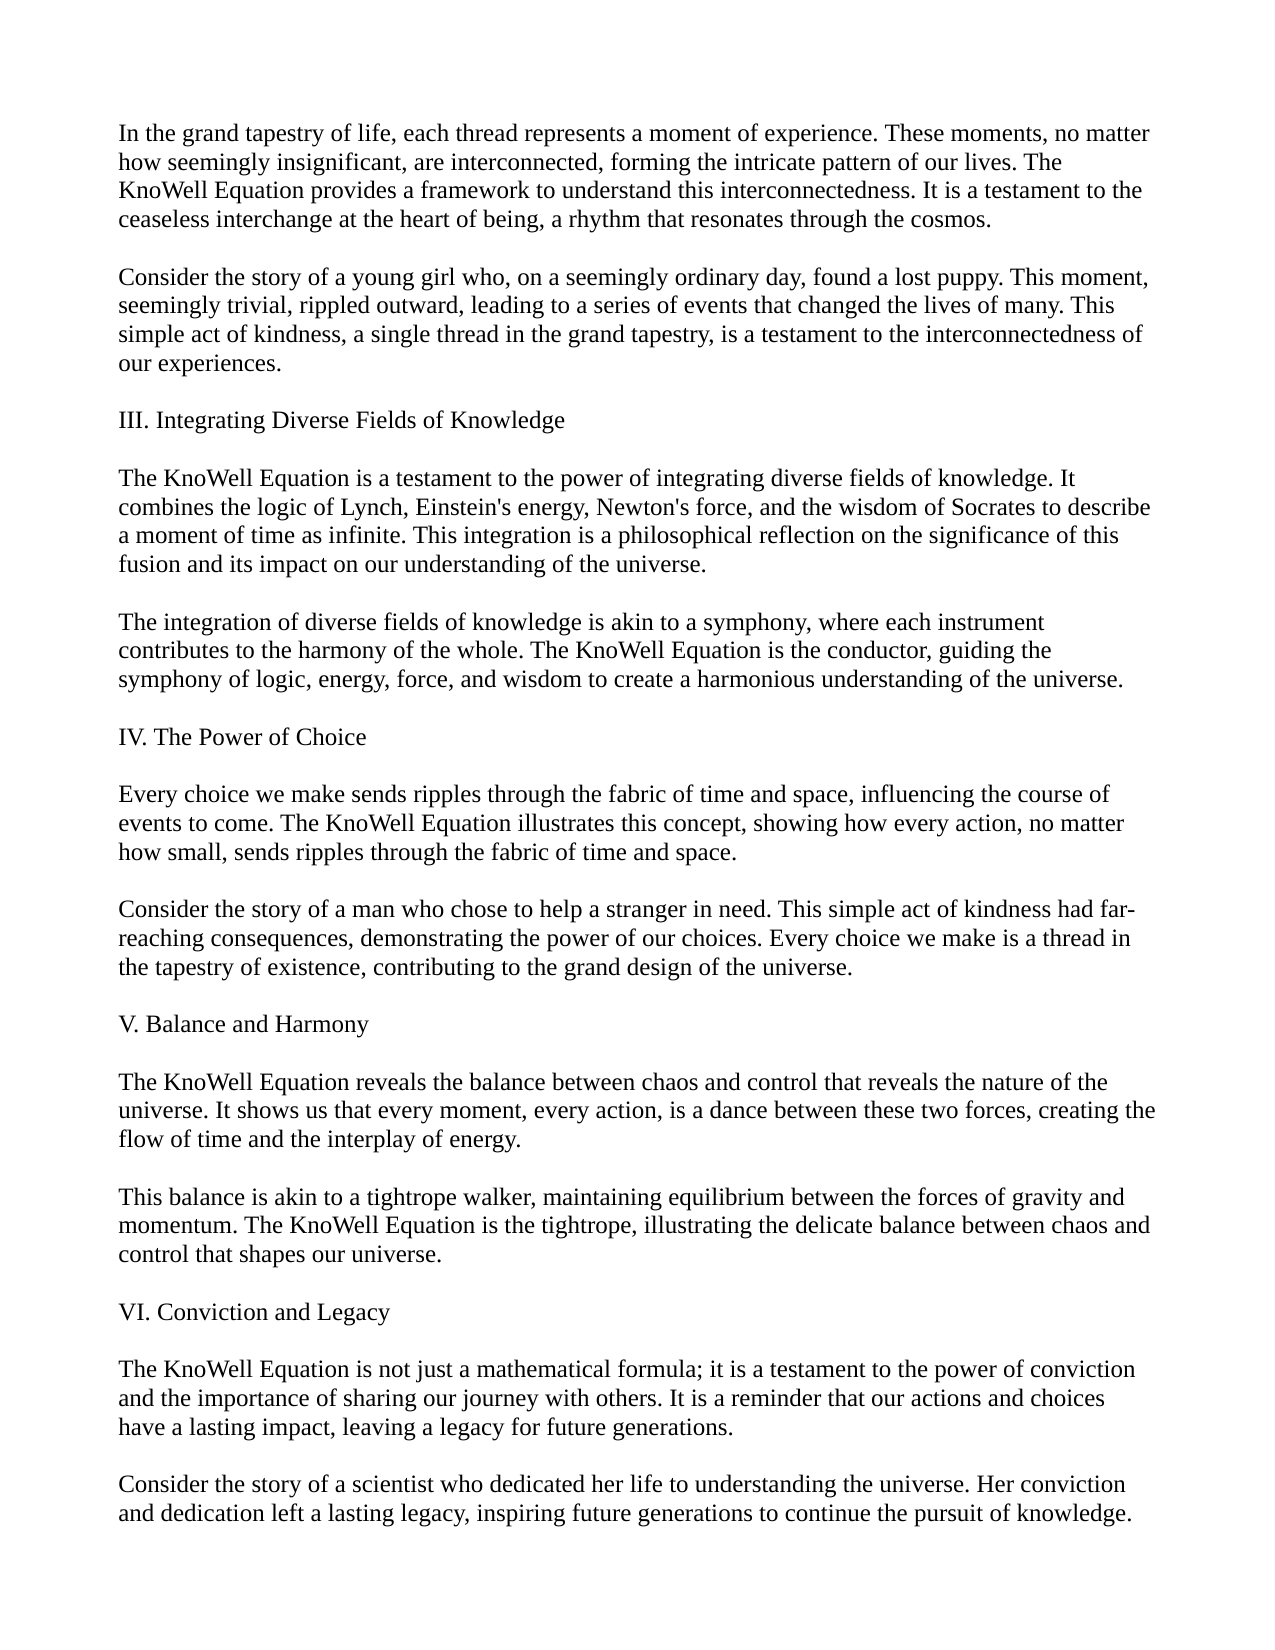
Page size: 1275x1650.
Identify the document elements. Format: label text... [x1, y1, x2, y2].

text Consider the story of a man who chose to help a stranger in need. This simple act of kindness had far-reaching consequences, demonstrating the power of our choices. Every choice we make is a thread in the tapestry of existence, contributing to the grand design of the universe. [118, 894, 1157, 981]
text Consider the story of a scientist who dedicated her life to understanding the universe. Her conviction and dedication left a lasting legacy, inspiring future generations to continue the pursuit of knowledge. [118, 1469, 1157, 1527]
text The KnoWell Equation reveals the balance between chaos and control that reveals the nature of the universe. It shows us that every moment, every action, is a dance between these two forces, creating the flow of time and the interplay of energy. [118, 1067, 1157, 1153]
text The KnoWell Equation is a testament to the power of integrating diverse fields of knowledge. It combines the logic of Lynch, Einstein's energy, Newton's force, and the wisdom of Socrates to describe a moment of time as infinite. This integration is a philosophical reflection on the significance of this fusion and its impact on our understanding of the universe. [118, 463, 1157, 578]
text Every choice we make sends ripples through the fabric of time and space, influencing the course of events to come. The KnoWell Equation illustrates this concept, showing how every action, no matter how small, sends ripples through the fabric of time and space. [118, 779, 1157, 866]
text VI. Conviction and Legacy [118, 1297, 1157, 1326]
text In the grand tapestry of life, each thread represents a moment of experience. These moments, no matter how seemingly insignificant, are interconnected, forming the intricate pattern of our lives. The KnoWell Equation provides a framework to understand this interconnectedness. It is a testament to the ceaseless interchange at the heart of being, a rhythm that resonates through the cosmos. [118, 118, 1157, 233]
text This balance is akin to a tightrope walker, maintaining equilibrium between the forces of gravity and momentum. The KnoWell Equation is the tightrope, illustrating the delicate balance between chaos and control that shapes our universe. [118, 1182, 1157, 1268]
text III. Integrating Diverse Fields of Knowledge [118, 406, 1157, 434]
text IV. The Power of Choice [118, 722, 1157, 751]
text V. Balance and Harmony [118, 1009, 1157, 1038]
text The KnoWell Equation is not just a mathematical formula; it is a testament to the power of conviction and the importance of sharing our journey with others. It is a reminder that our actions and choices have a lasting impact, leaving a legacy for future generations. [118, 1354, 1157, 1441]
text Consider the story of a young girl who, on a seemingly ordinary day, found a lost puppy. This moment, seemingly trivial, rippled outward, leading to a series of events that changed the lives of many. This simple act of kindness, a single thread in the grand tapestry, is a testament to the interconnectedness of our experiences. [118, 262, 1157, 377]
text The integration of diverse fields of knowledge is akin to a symphony, where each instrument contributes to the harmony of the whole. The KnoWell Equation is the conductor, guiding the symphony of logic, energy, force, and wisdom to create a harmonious understanding of the universe. [118, 607, 1157, 693]
